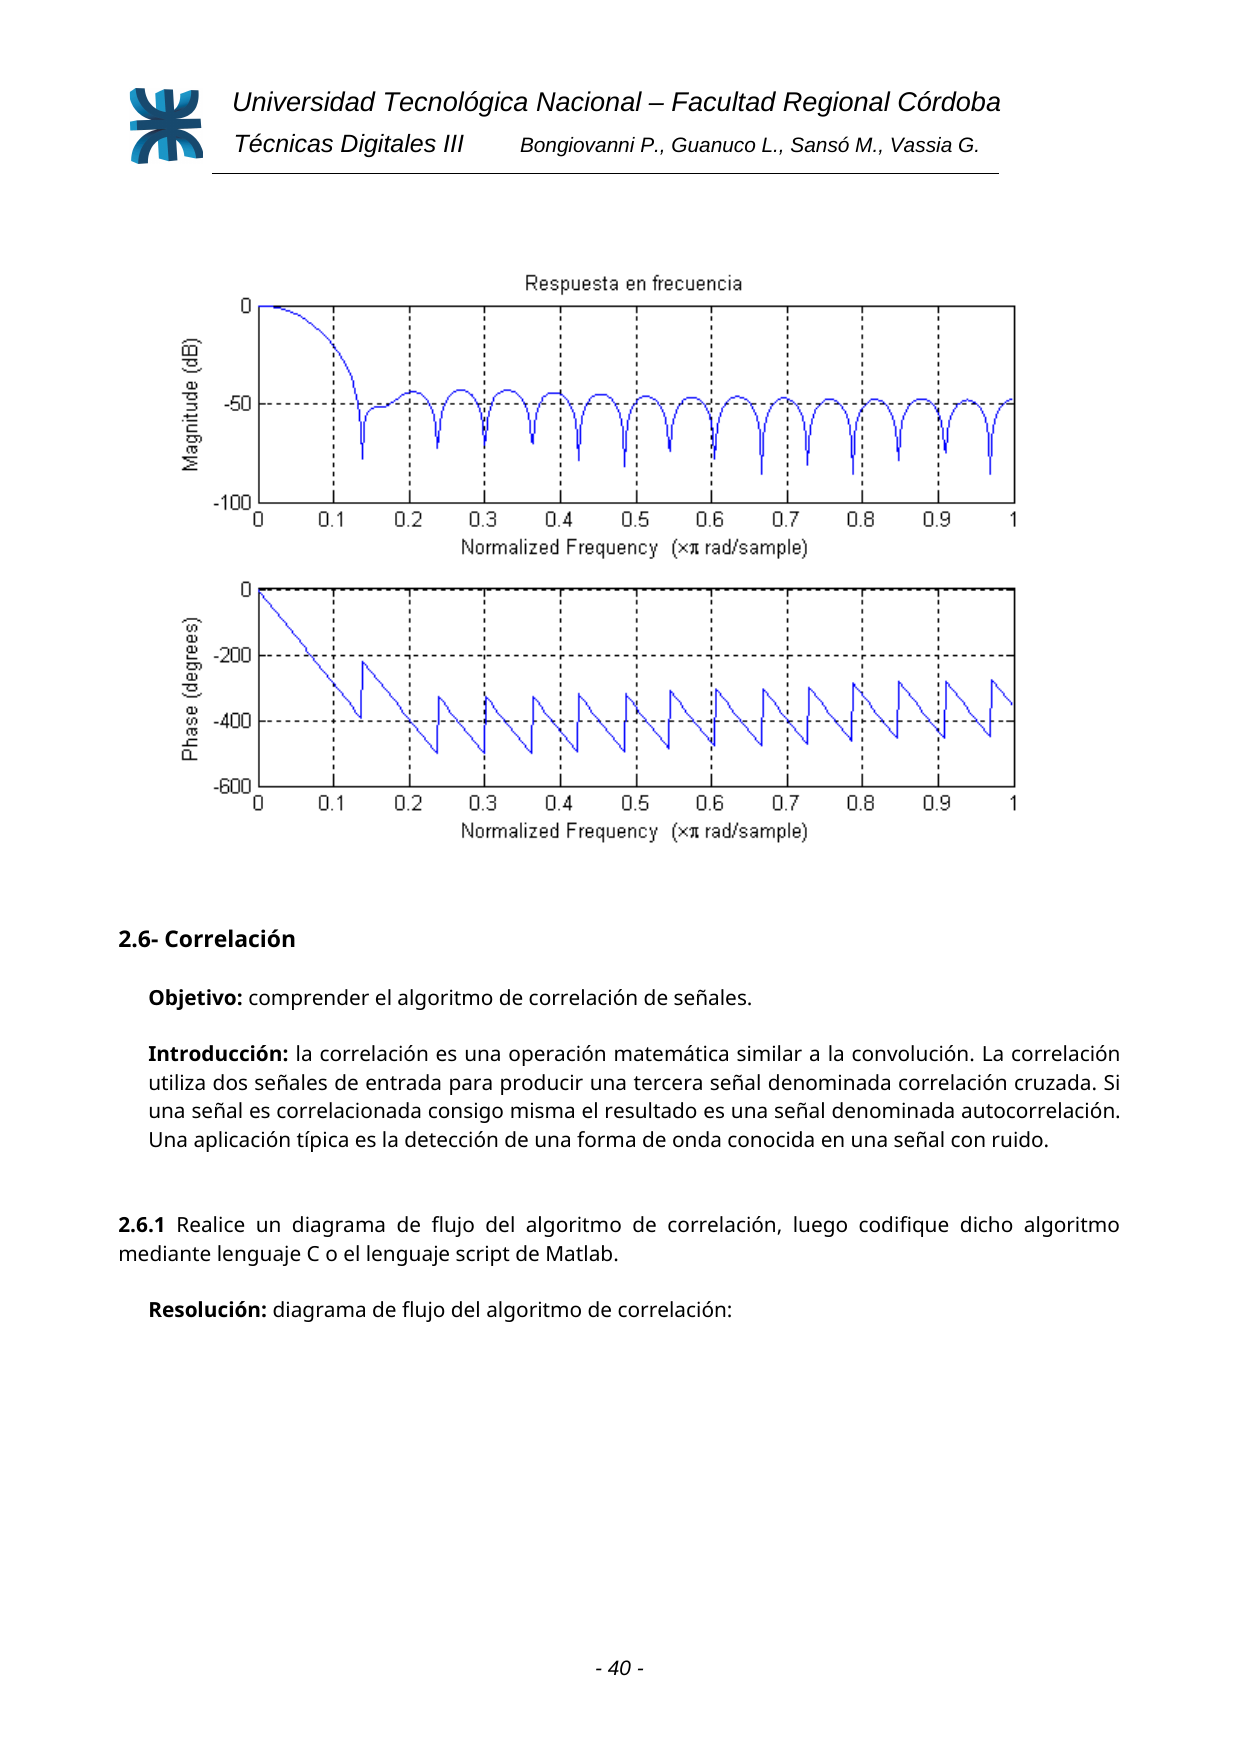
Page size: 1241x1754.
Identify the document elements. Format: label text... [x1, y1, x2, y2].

text Introducción: la correlación es una operación matemática similar a la convolución. La correlación utiliza dos señales de entrada para producir una tercera señal denominada correlación cruzada. Si una señal es correlacionada consigo misma el resultado es una señal denominada autocorrelación. Una aplicación típica es la detección de una forma de onda conocida en una señal con ruido. [148, 1039, 1122, 1153]
text Resolución: diagrama de flujo del algoritmo de correlación: [148, 1296, 1122, 1324]
list 2.6- Correlación [118, 923, 1122, 954]
picture [129, 88, 203, 164]
text 2.6.1 Realice un diagrama de flujo del algoritmo de correlación, luego codifique dicho algoritmo mediante lenguaje C o el lenguaje script de Matlab. [118, 1210, 1122, 1267]
text Objetivo: comprender el algoritmo de correlación de señales. [148, 983, 1122, 1011]
picture [132, 261, 1107, 861]
